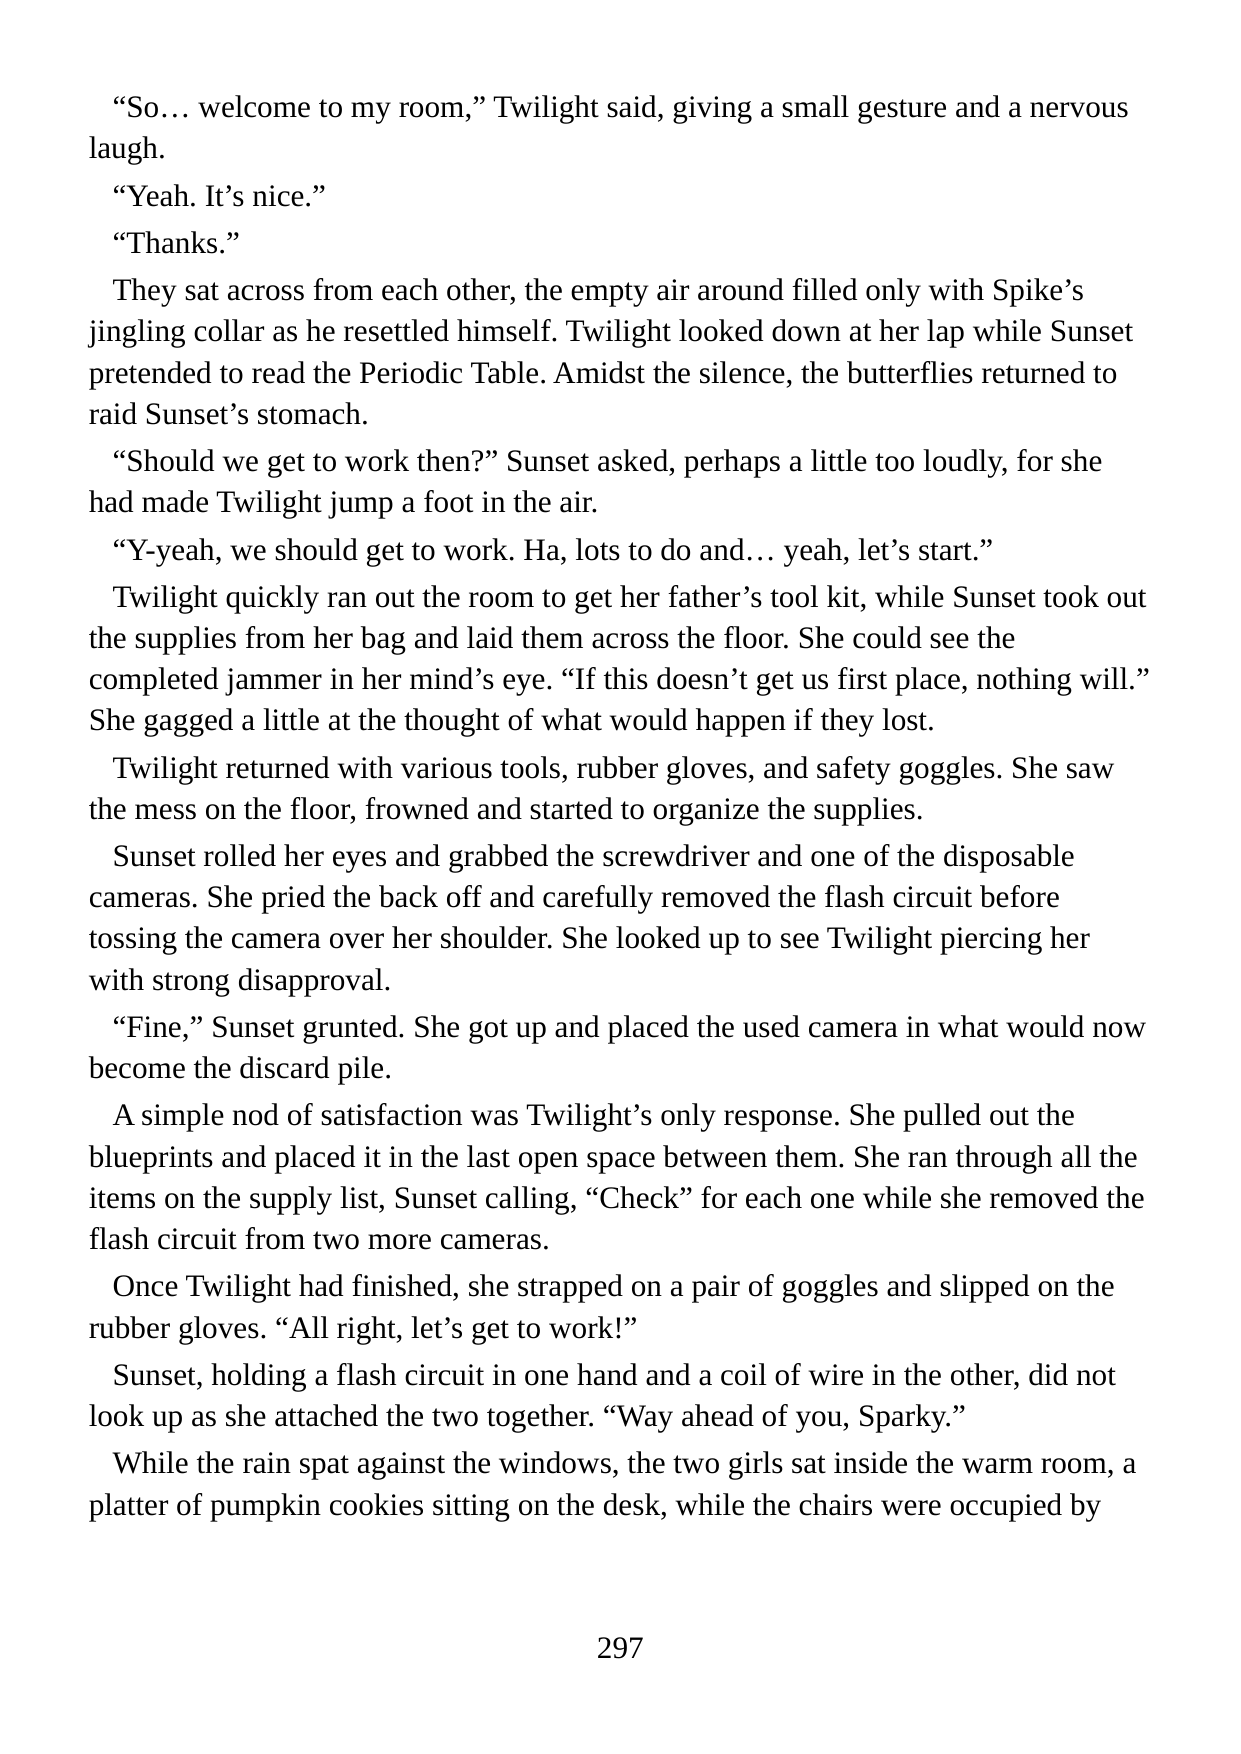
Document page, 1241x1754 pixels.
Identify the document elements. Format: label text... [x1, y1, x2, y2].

text They sat across from each other, the empty air around filled only with Spike’s jingling collar as he resettled himself. Twilight looked down at her lap while Sunset pretended to read the Periodic Table. Amidst the silence, the butterflies returned to raid Sunset’s stomach. [88, 271, 1152, 431]
text “Fine,” Sunset grunted. She got up and placed the used camera in what would now become the discard pile. [88, 1008, 1152, 1085]
text While the rain spat against the windows, the two girls sat inside the warm room, a platter of pumpkin cookies sitting on the desk, while the chairs were occupied by [88, 1444, 1152, 1522]
text “Should we get to work then?” Sunset asked, perhaps a little too loudly, for she had made Twilight jump a foot in the air. [88, 442, 1152, 519]
text Sunset, holding a flash circuit in one hand and a coil of wire in the other, did not look up as she attached the two together. “Way ahead of you, Sparky.” [88, 1356, 1152, 1433]
text “So… welcome to my room,” Twilight said, giving a small gesture and a nervous laugh. [88, 88, 1152, 166]
text Twilight quickly ran out the room to get her father’s tool kit, while Sunset took out the supplies from her bag and laid them across the floor. She could see the completed jammer in her mind’s eye. “If this doesn’t get us first place, nothing will.” She gagged a little at the thought of what would happen if they lost. [88, 578, 1152, 738]
text Once Twilight had finished, she strapped on a pair of goggles and slipped on the rubber gloves. “All right, let’s get to work!” [88, 1268, 1152, 1345]
text Sunset rolled her eyes and grabbed the screwdriver and one of the disposable cameras. She pried the back off and carefully removed the flash circuit before tossing the camera over her shoulder. She looked up to see Twilight piercing her with strong disapproval. [88, 837, 1152, 997]
text “Thanks.” [88, 224, 1152, 260]
text A simple nod of satisfaction was Twilight’s only response. She pulled out the blueprints and placed it in the last open space between them. She ran through all the items on the supply list, Sunset calling, “Check” for each one while she removed the flash circuit from two more cameras. [88, 1097, 1152, 1256]
text “Y-yeah, we should get to work. Ha, lots to do and… yeah, let’s start.” [88, 531, 1152, 567]
text “Yeah. It’s nice.” [88, 177, 1152, 213]
text Twilight returned with various tools, rubber gloves, and safety goggles. She saw the mess on the floor, frowned and started to organize the supplies. [88, 749, 1152, 826]
